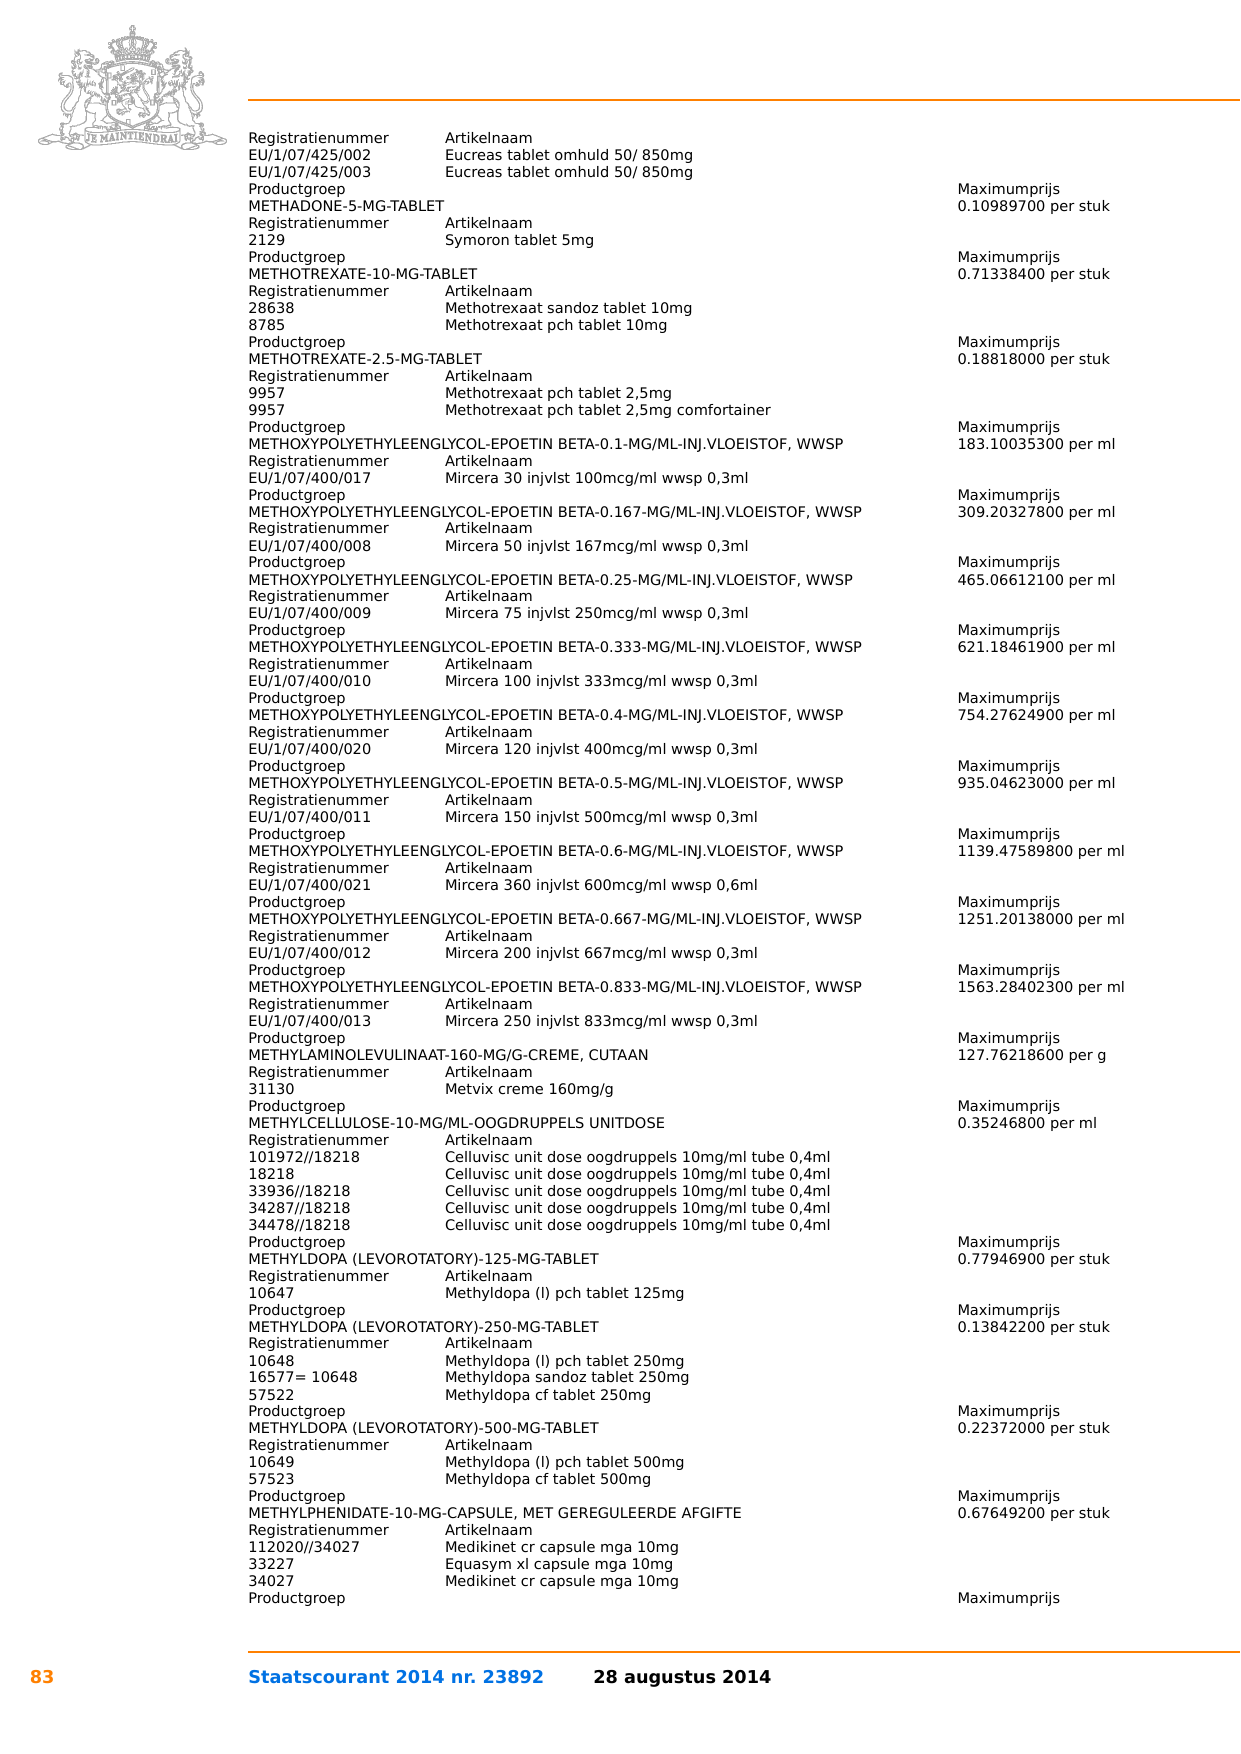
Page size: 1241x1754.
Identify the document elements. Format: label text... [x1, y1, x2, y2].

table_cell METHOXYPOLYETHYLEENGLYCOL-EPOETIN BETA-0.25-MG/ML-INJ.VLOEISTOF, WWSP [248, 571, 951, 588]
table_cell Methotrexaat pch tablet 2,5mg [439, 385, 951, 402]
table_cell [439, 334, 951, 351]
table_cell EU/1/07/400/012 [248, 945, 439, 962]
table_cell Medikinet cr capsule mga 10mg [439, 1573, 951, 1590]
table_cell Methotrexaat pch tablet 10mg [439, 317, 951, 334]
table_cell [951, 164, 1163, 181]
table_cell 127.76218600 per g [951, 1047, 1163, 1064]
table_cell Equasym xl capsule mga 10mg [439, 1556, 951, 1573]
table_cell Mircera 50 injvlst 167mcg/ml wwsp 0,3ml [439, 538, 951, 554]
table_cell [951, 1539, 1163, 1556]
table_cell Maximumprijs [951, 181, 1163, 198]
table_cell 1563.28402300 per ml [951, 979, 1163, 996]
table_cell METHYLAMINOLEVULINAAT-160-MG/G-CREME, CUTAAN [248, 1047, 951, 1064]
table_cell Productgroep [248, 334, 439, 351]
table_cell 465.06612100 per ml [951, 571, 1163, 588]
table_cell [951, 385, 1163, 402]
table_cell Methotrexaat sandoz tablet 10mg [439, 300, 951, 317]
table_cell [951, 860, 1163, 877]
table_cell Medikinet cr capsule mga 10mg [439, 1539, 951, 1556]
table_cell EU/1/07/425/003 [248, 164, 439, 181]
table_cell [951, 1064, 1163, 1081]
table_cell [439, 894, 951, 911]
table_cell Productgroep [248, 554, 439, 571]
table_cell Registratienummer [248, 283, 439, 300]
table_cell Productgroep [248, 758, 439, 775]
table_cell EU/1/07/400/009 [248, 605, 439, 622]
table_cell [439, 1403, 951, 1420]
table_cell [951, 656, 1163, 673]
table_cell Artikelnaam [439, 928, 951, 945]
table_cell Registratienummer [248, 860, 439, 877]
table_cell 0.10989700 per stuk [951, 198, 1163, 215]
table_cell [951, 1081, 1163, 1098]
table_cell [439, 1590, 951, 1607]
table_cell 0.35246800 per ml [951, 1115, 1163, 1132]
table_cell [951, 724, 1163, 741]
table_cell Registratienummer [248, 520, 439, 537]
table_cell [439, 554, 951, 571]
table_cell [951, 1556, 1163, 1573]
table_cell 33936//18218 [248, 1183, 439, 1199]
table_cell [439, 486, 951, 503]
table_cell 16577= 10648 [248, 1369, 439, 1386]
table_cell Mircera 75 injvlst 250mcg/ml wwsp 0,3ml [439, 605, 951, 622]
table_cell EU/1/07/400/017 [248, 470, 439, 486]
table_cell METHYLCELLULOSE-10-MG/ML-OOGDRUPPELS UNITDOSE [248, 1115, 951, 1132]
table_cell 101972//18218 [248, 1149, 439, 1166]
table_cell [439, 1488, 951, 1505]
table_cell [951, 605, 1163, 622]
table_cell Maximumprijs [951, 1590, 1163, 1607]
table_cell Artikelnaam [439, 724, 951, 741]
table_cell [951, 470, 1163, 486]
table_cell Celluvisc unit dose oogdruppels 10mg/ml tube 0,4ml [439, 1166, 951, 1183]
table_cell Mircera 30 injvlst 100mcg/ml wwsp 0,3ml [439, 470, 951, 486]
table_cell 10649 [248, 1454, 439, 1471]
table_cell Productgroep [248, 826, 439, 843]
table_cell Eucreas tablet omhuld 50/ 850mg [439, 147, 951, 164]
table_cell [951, 1217, 1163, 1233]
table_cell METHOXYPOLYETHYLEENGLYCOL-EPOETIN BETA-0.4-MG/ML-INJ.VLOEISTOF, WWSP [248, 707, 951, 724]
table_cell [951, 1183, 1163, 1199]
table_cell EU/1/07/400/021 [248, 877, 439, 894]
table_cell METHYLDOPA (LEVOROTATORY)-125-MG-TABLET [248, 1251, 951, 1267]
table_cell Maximumprijs [951, 690, 1163, 707]
table_cell Artikelnaam [439, 1268, 951, 1284]
table_cell METHOXYPOLYETHYLEENGLYCOL-EPOETIN BETA-0.333-MG/ML-INJ.VLOEISTOF, WWSP [248, 639, 951, 656]
table_cell 34287//18218 [248, 1200, 439, 1217]
table_cell Registratienummer [248, 453, 439, 469]
table_cell Maximumprijs [951, 486, 1163, 503]
table_cell Maximumprijs [951, 826, 1163, 843]
table_cell 0.18818000 per stuk [951, 351, 1163, 368]
table_cell EU/1/07/400/011 [248, 809, 439, 826]
table_cell [951, 1335, 1163, 1352]
table_cell [951, 996, 1163, 1013]
table_cell Maximumprijs [951, 554, 1163, 571]
table_cell Artikelnaam [439, 215, 951, 232]
table_cell Registratienummer [248, 792, 439, 809]
table_cell Mircera 150 injvlst 500mcg/ml wwsp 0,3ml [439, 809, 951, 826]
table_cell 0.13842200 per stuk [951, 1319, 1163, 1335]
table_cell [951, 1013, 1163, 1030]
table_cell [951, 1353, 1163, 1369]
table_cell [951, 877, 1163, 894]
table_cell [951, 300, 1163, 317]
table_cell 28638 [248, 300, 439, 317]
table_cell [951, 1200, 1163, 1217]
table_cell [951, 1454, 1163, 1471]
table_cell Productgroep [248, 486, 439, 503]
table_cell Productgroep [248, 419, 439, 436]
table_cell Artikelnaam [439, 1522, 951, 1539]
table_cell [951, 232, 1163, 249]
table_cell 1139.47589800 per ml [951, 843, 1163, 860]
table_cell Metvix creme 160mg/g [439, 1081, 951, 1098]
table_cell Symoron tablet 5mg [439, 232, 951, 249]
table_cell [951, 945, 1163, 962]
table_cell METHOXYPOLYETHYLEENGLYCOL-EPOETIN BETA-0.667-MG/ML-INJ.VLOEISTOF, WWSP [248, 911, 951, 928]
table_cell Maximumprijs [951, 1030, 1163, 1047]
table_cell Productgroep [248, 1098, 439, 1115]
table_cell Registratienummer [248, 1437, 439, 1454]
table_cell METHOXYPOLYETHYLEENGLYCOL-EPOETIN BETA-0.6-MG/ML-INJ.VLOEISTOF, WWSP [248, 843, 951, 860]
table_cell 34027 [248, 1573, 439, 1590]
table_cell [439, 419, 951, 436]
table_cell [439, 826, 951, 843]
table_cell EU/1/07/400/010 [248, 673, 439, 690]
table_cell Mircera 250 injvlst 833mcg/ml wwsp 0,3ml [439, 1013, 951, 1030]
table_cell Productgroep [248, 1030, 439, 1047]
table_cell 10647 [248, 1285, 439, 1301]
table_cell Registratienummer [248, 1132, 439, 1149]
table_cell Productgroep [248, 622, 439, 639]
table_cell 0.22372000 per stuk [951, 1420, 1163, 1437]
table_cell Registratienummer [248, 928, 439, 945]
table_cell Productgroep [248, 249, 439, 266]
table_cell [439, 1030, 951, 1047]
table_cell 8785 [248, 317, 439, 334]
table_cell Registratienummer [248, 130, 439, 147]
table_cell 0.77946900 per stuk [951, 1251, 1163, 1267]
table_cell 9957 [248, 402, 439, 418]
table_cell METHYLDOPA (LEVOROTATORY)-250-MG-TABLET [248, 1319, 951, 1335]
table_cell [951, 1166, 1163, 1183]
table_cell Maximumprijs [951, 1403, 1163, 1420]
table_cell 1251.20138000 per ml [951, 911, 1163, 928]
table_cell Registratienummer [248, 1522, 439, 1539]
table_cell Mircera 120 injvlst 400mcg/ml wwsp 0,3ml [439, 741, 951, 758]
table_cell 309.20327800 per ml [951, 504, 1163, 520]
table_cell 2129 [248, 232, 439, 249]
table_cell Artikelnaam [439, 1437, 951, 1454]
table_cell [951, 317, 1163, 334]
table_cell Artikelnaam [439, 453, 951, 469]
table_cell Registratienummer [248, 1268, 439, 1284]
table_cell Artikelnaam [439, 1335, 951, 1352]
table_cell [439, 690, 951, 707]
table_cell Registratienummer [248, 215, 439, 232]
table_cell EU/1/07/400/020 [248, 741, 439, 758]
table_cell Methyldopa (l) pch tablet 500mg [439, 1454, 951, 1471]
table_cell 9957 [248, 385, 439, 402]
table_cell 34478//18218 [248, 1217, 439, 1233]
table_cell [951, 928, 1163, 945]
table_cell 621.18461900 per ml [951, 639, 1163, 656]
table_cell Celluvisc unit dose oogdruppels 10mg/ml tube 0,4ml [439, 1200, 951, 1217]
table_cell EU/1/07/425/002 [248, 147, 439, 164]
table_cell Methyldopa cf tablet 250mg [439, 1386, 951, 1403]
table_cell Registratienummer [248, 656, 439, 673]
table_cell [951, 1132, 1163, 1149]
table_cell METHOXYPOLYETHYLEENGLYCOL-EPOETIN BETA-0.167-MG/ML-INJ.VLOEISTOF, WWSP [248, 504, 951, 520]
table_cell Maximumprijs [951, 1301, 1163, 1318]
table_cell Artikelnaam [439, 860, 951, 877]
table_cell 183.10035300 per ml [951, 436, 1163, 452]
table_cell Productgroep [248, 1403, 439, 1420]
table_cell [951, 215, 1163, 232]
table_cell Artikelnaam [439, 283, 951, 300]
table_cell Artikelnaam [439, 792, 951, 809]
table_cell Methyldopa sandoz tablet 250mg [439, 1369, 951, 1386]
table_cell Maximumprijs [951, 419, 1163, 436]
table_cell Productgroep [248, 1488, 439, 1505]
table_cell [439, 622, 951, 639]
table_cell 935.04623000 per ml [951, 775, 1163, 792]
table_cell [951, 130, 1163, 147]
table_cell 0.71338400 per stuk [951, 266, 1163, 283]
table_cell Artikelnaam [439, 996, 951, 1013]
table_cell [951, 1285, 1163, 1301]
table_cell [439, 962, 951, 979]
table_cell [951, 520, 1163, 537]
table_cell Artikelnaam [439, 130, 951, 147]
table_cell Mircera 100 injvlst 333mcg/ml wwsp 0,3ml [439, 673, 951, 690]
table_cell [951, 1522, 1163, 1539]
table_cell Maximumprijs [951, 962, 1163, 979]
table_cell METHOTREXATE-10-MG-TABLET [248, 266, 951, 283]
table_cell Mircera 360 injvlst 600mcg/ml wwsp 0,6ml [439, 877, 951, 894]
table_cell 57523 [248, 1471, 439, 1488]
table_cell [951, 588, 1163, 605]
table_cell Productgroep [248, 181, 439, 198]
table_cell [951, 1268, 1163, 1284]
picture [38, 25, 227, 150]
table_cell [951, 741, 1163, 758]
table_cell [439, 249, 951, 266]
table_cell Registratienummer [248, 588, 439, 605]
table_cell 57522 [248, 1386, 439, 1403]
table_cell Maximumprijs [951, 1488, 1163, 1505]
table_cell EU/1/07/400/008 [248, 538, 439, 554]
table_cell 0.67649200 per stuk [951, 1505, 1163, 1522]
table_cell Productgroep [248, 1590, 439, 1607]
table_cell METHYLPHENIDATE-10-MG-CAPSULE, MET GEREGULEERDE AFGIFTE [248, 1505, 951, 1522]
table_cell [951, 1437, 1163, 1454]
table_cell Celluvisc unit dose oogdruppels 10mg/ml tube 0,4ml [439, 1149, 951, 1166]
table_cell Productgroep [248, 1234, 439, 1251]
table_cell [951, 809, 1163, 826]
table_cell 31130 [248, 1081, 439, 1098]
table_cell [439, 758, 951, 775]
table_cell Maximumprijs [951, 758, 1163, 775]
table_cell Methotrexaat pch tablet 2,5mg comfortainer [439, 402, 951, 418]
table_cell Maximumprijs [951, 334, 1163, 351]
table_cell [951, 368, 1163, 384]
table_cell Registratienummer [248, 1064, 439, 1081]
table_cell Celluvisc unit dose oogdruppels 10mg/ml tube 0,4ml [439, 1217, 951, 1233]
table_cell METHADONE-5-MG-TABLET [248, 198, 951, 215]
table_cell Artikelnaam [439, 368, 951, 384]
table_cell [439, 181, 951, 198]
table_cell [439, 1234, 951, 1251]
table_cell Maximumprijs [951, 894, 1163, 911]
table_cell METHOTREXATE-2.5-MG-TABLET [248, 351, 951, 368]
table_cell [951, 538, 1163, 554]
table_cell Methyldopa (l) pch tablet 125mg [439, 1285, 951, 1301]
table_cell Productgroep [248, 894, 439, 911]
table_cell Registratienummer [248, 996, 439, 1013]
table_cell EU/1/07/400/013 [248, 1013, 439, 1030]
table_cell METHOXYPOLYETHYLEENGLYCOL-EPOETIN BETA-0.5-MG/ML-INJ.VLOEISTOF, WWSP [248, 775, 951, 792]
table_cell 18218 [248, 1166, 439, 1183]
table_cell [439, 1301, 951, 1318]
table_cell Maximumprijs [951, 1098, 1163, 1115]
table_cell [951, 402, 1163, 418]
table_cell [951, 673, 1163, 690]
table_cell 754.27624900 per ml [951, 707, 1163, 724]
table_cell [951, 1573, 1163, 1590]
table_cell [951, 147, 1163, 164]
table_cell 112020//34027 [248, 1539, 439, 1556]
table_cell Maximumprijs [951, 1234, 1163, 1251]
table_cell Registratienummer [248, 368, 439, 384]
table_cell Registratienummer [248, 724, 439, 741]
table_cell METHYLDOPA (LEVOROTATORY)-500-MG-TABLET [248, 1420, 951, 1437]
table_cell Maximumprijs [951, 622, 1163, 639]
table_cell Maximumprijs [951, 249, 1163, 266]
table_cell METHOXYPOLYETHYLEENGLYCOL-EPOETIN BETA-0.1-MG/ML-INJ.VLOEISTOF, WWSP [248, 436, 951, 452]
table_cell Registratienummer [248, 1335, 439, 1352]
table_cell [439, 1098, 951, 1115]
table_cell Celluvisc unit dose oogdruppels 10mg/ml tube 0,4ml [439, 1183, 951, 1199]
table_cell Productgroep [248, 1301, 439, 1318]
table_cell Artikelnaam [439, 588, 951, 605]
table_cell [951, 1471, 1163, 1488]
table_cell Artikelnaam [439, 1064, 951, 1081]
table_cell Eucreas tablet omhuld 50/ 850mg [439, 164, 951, 181]
table_cell [951, 1149, 1163, 1166]
table_cell 33227 [248, 1556, 439, 1573]
table_cell Productgroep [248, 690, 439, 707]
table_cell Artikelnaam [439, 1132, 951, 1149]
table_cell Artikelnaam [439, 656, 951, 673]
table_cell [951, 453, 1163, 469]
table_cell Mircera 200 injvlst 667mcg/ml wwsp 0,3ml [439, 945, 951, 962]
table_cell [951, 1369, 1163, 1386]
table_cell Artikelnaam [439, 520, 951, 537]
table_cell 10648 [248, 1353, 439, 1369]
table_cell METHOXYPOLYETHYLEENGLYCOL-EPOETIN BETA-0.833-MG/ML-INJ.VLOEISTOF, WWSP [248, 979, 951, 996]
table_cell Methyldopa cf tablet 500mg [439, 1471, 951, 1488]
table_cell [951, 283, 1163, 300]
table_cell Productgroep [248, 962, 439, 979]
table_cell [951, 1386, 1163, 1403]
table_cell [951, 792, 1163, 809]
table_cell Methyldopa (l) pch tablet 250mg [439, 1353, 951, 1369]
